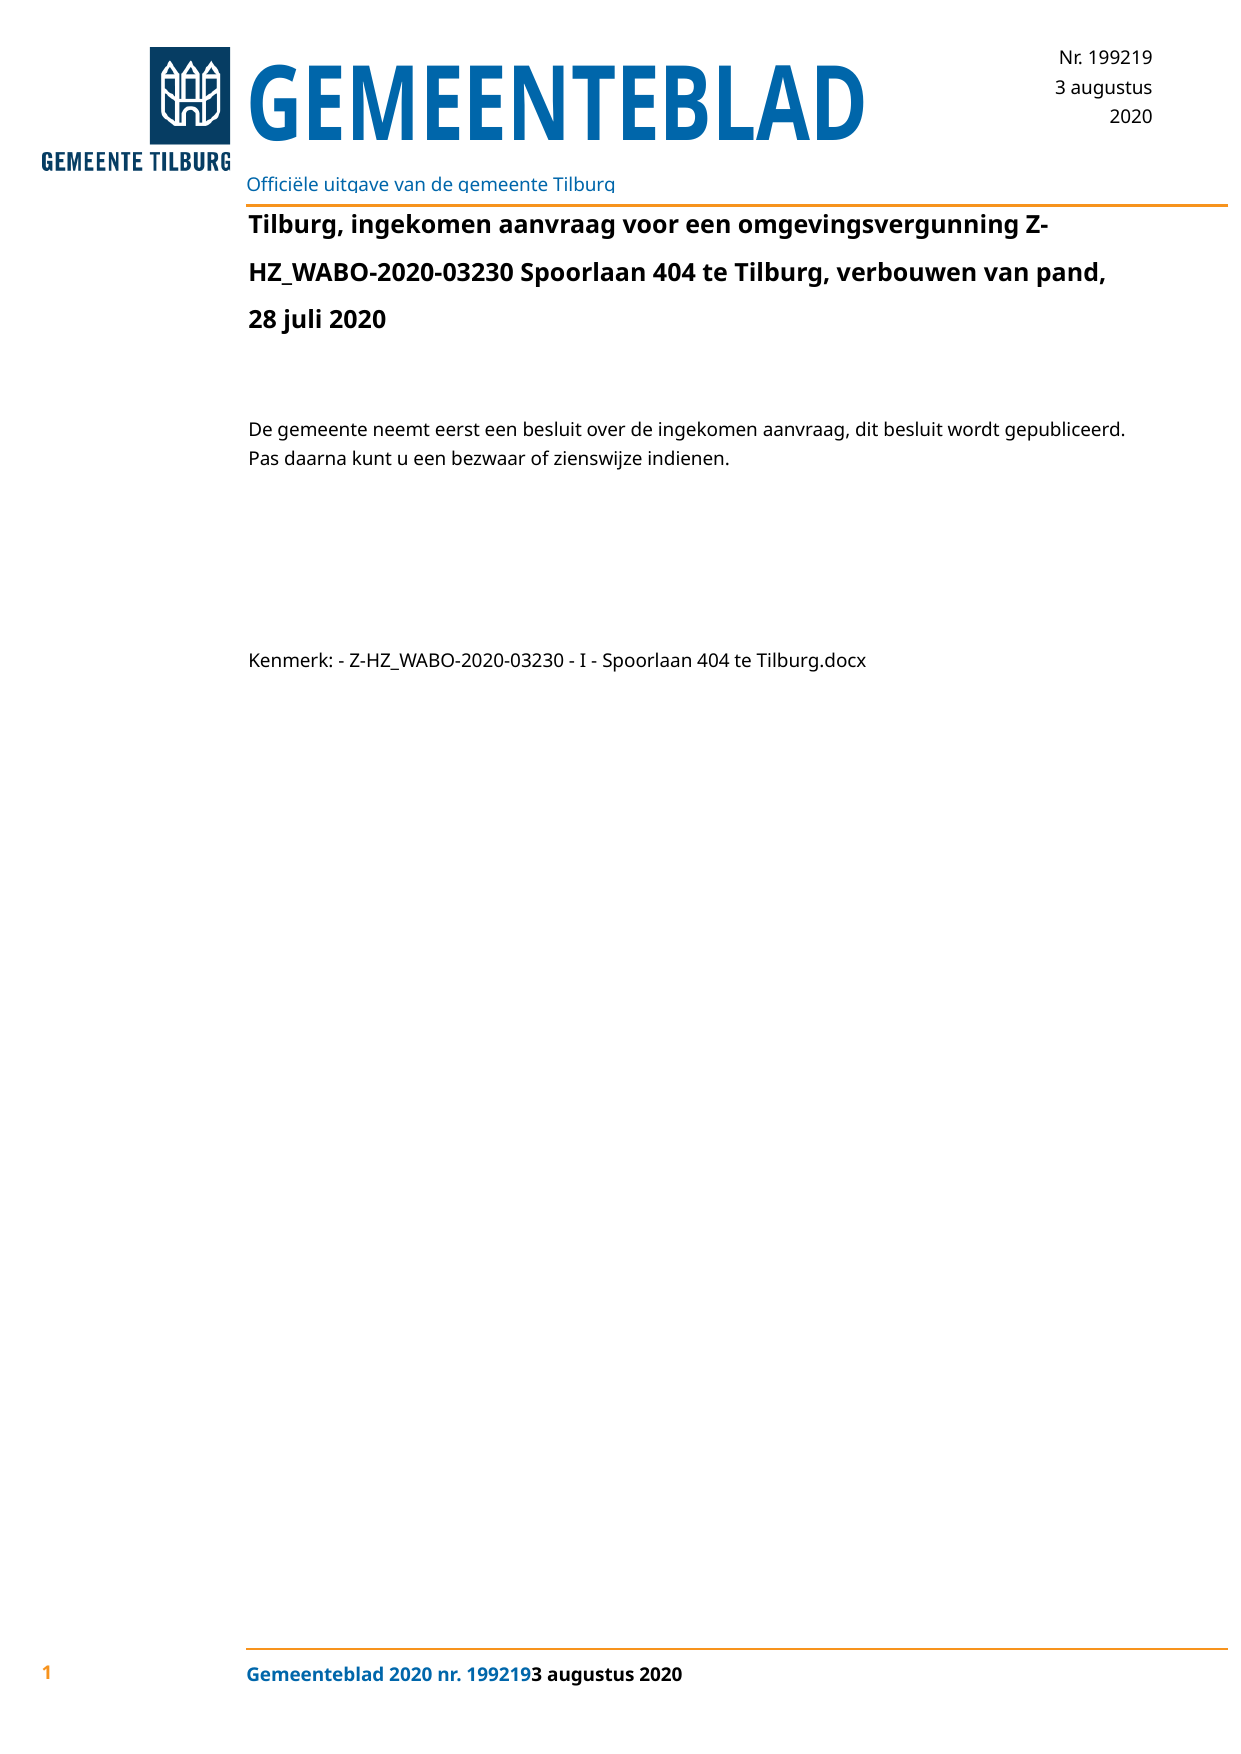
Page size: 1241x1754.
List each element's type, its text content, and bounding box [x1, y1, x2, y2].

text Kenmerk: - Z-HZ_WABO-2020-03230 - I - Spoorlaan 404 te Tilburg.docx [248, 647, 1152, 673]
text De gemeente neemt eerst een besluit over de ingekomen aanvraag, dit besluit wordt gepubliceerd. Pas daarna kunt u een bezwaar of zienswijze indienen. [248, 416, 1152, 471]
text Tilburg, ingekomen aanvraag voor een omgevingsvergunning Z-HZ_WABO-2020-03230 Spoorlaan 404 te Tilburg, verbouwen van pand, 28 juli 2020 [248, 207, 1152, 336]
picture [41, 47, 231, 172]
